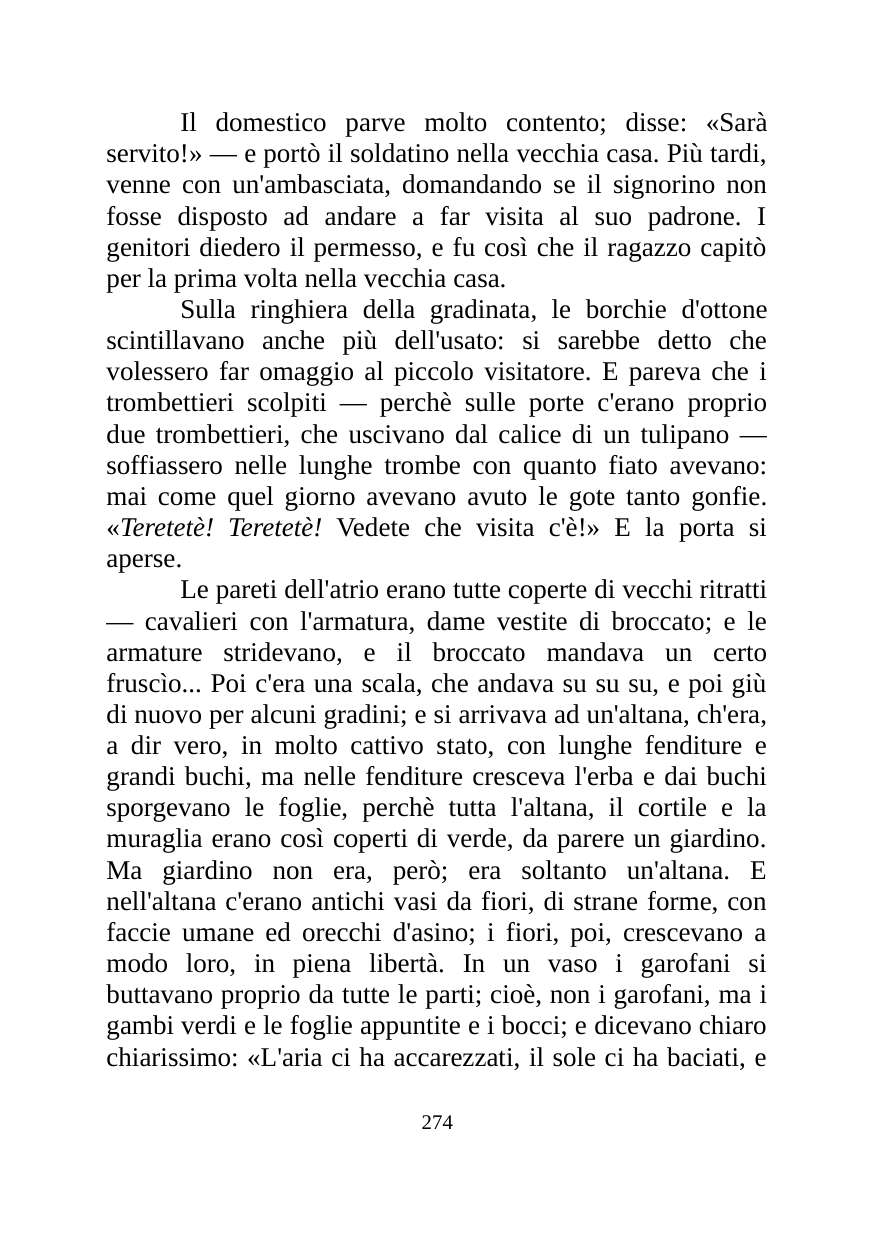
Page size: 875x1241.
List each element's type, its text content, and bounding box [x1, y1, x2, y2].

text Le pareti dell'atrio erano tutte coperte di vecchi ritratti — cavalieri con l'armatura, dame vestite di broccato; e le armature stridevano, e il broccato mandava un certo fruscìo... Poi c'era una scala, che andava su su su, e poi giù di nuovo per alcuni gradini; e si arrivava ad un'altana, ch'era, a dir vero, in molto cattivo stato, con lunghe fenditure e grandi buchi, ma nelle fenditure cresceva l'erba e dai buchi sporgevano le foglie, perchè tutta l'altana, il cortile e la muraglia erano così coperti di verde, da parere un giardino. Ma giardino non era, però; era soltanto un'altana. E nell'altana c'erano antichi vasi da fiori, di strane forme, con faccie umane ed orecchi d'asino; i fiori, poi, crescevano a modo loro, in piena libertà. In un vaso i garofani si buttavano proprio da tutte le parti; cioè, non i garofani, ma i gambi verdi e le foglie appuntite e i bocci; e dicevano chiaro chiarissimo: «L'aria ci ha accarezzati, il sole ci ha baciati, e [106, 573, 768, 1072]
text Il domestico parve molto contento; disse: «Sarà servito!» — e portò il soldatino nella vecchia casa. Più tardi, venne con un'ambasciata, domandando se il signorino non fosse disposto ad andare a far visita al suo padrone. I genitori diedero il permesso, e fu così che il ragazzo capitò per la prima volta nella vecchia casa. [106, 106, 768, 293]
text Sulla ringhiera della gradinata, le borchie d'ottone scintillavano anche più dell'usato: si sarebbe detto che volessero far omaggio al piccolo visitatore. E pareva che i trombettieri scolpiti — perchè sulle porte c'erano proprio due trombettieri, che uscivano dal calice di un tulipano — soffiassero nelle lunghe trombe con quanto fiato avevano: mai come quel giorno avevano avuto le gote tanto gonfie. «Teretetè! Teretetè! Vedete che visita c'è!» E la porta si aperse. [106, 293, 768, 573]
